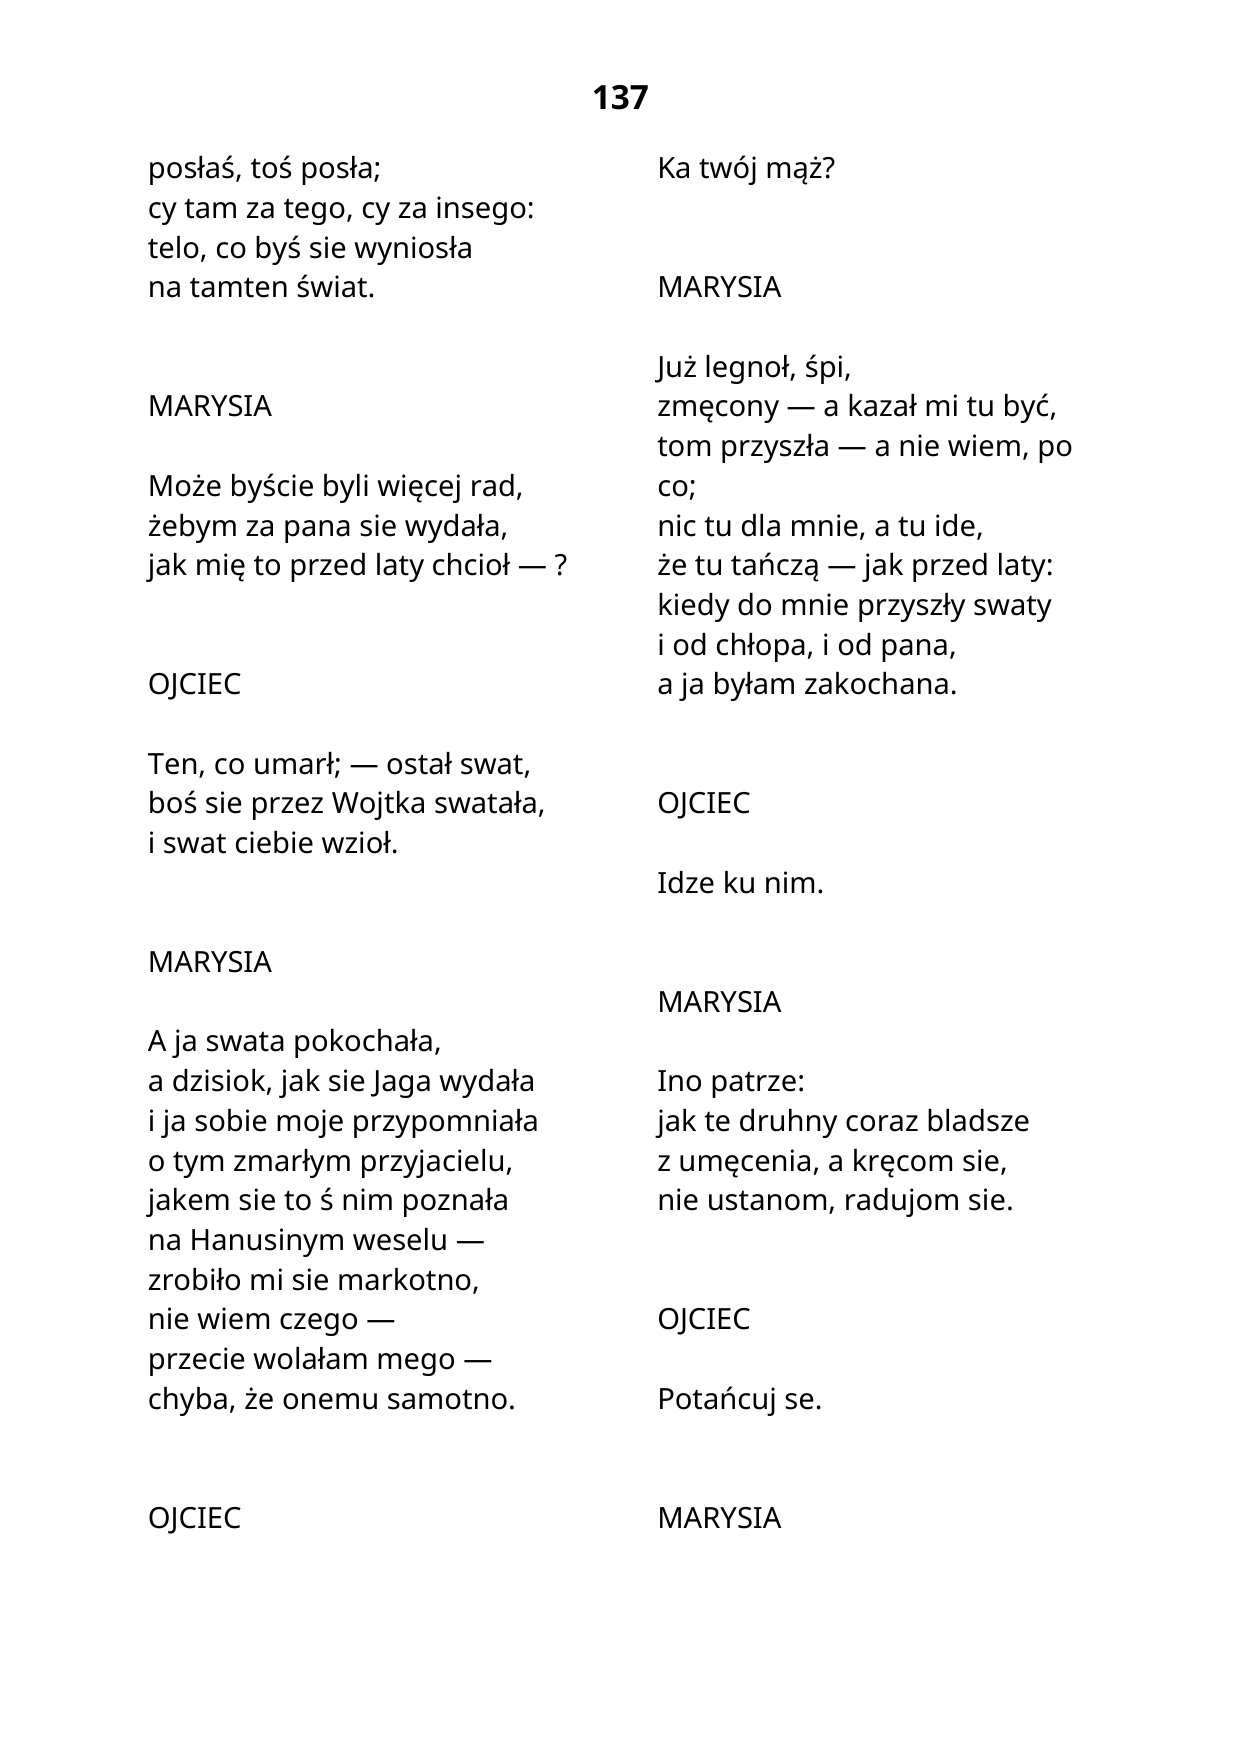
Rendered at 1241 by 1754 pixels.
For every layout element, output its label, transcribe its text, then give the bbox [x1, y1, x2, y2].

text zmęcony — a kazał mi tu być, [657, 386, 1093, 425]
text Już legnoł, śpi, [657, 346, 1093, 386]
text kiedy do mnie przyszły swaty [657, 584, 1093, 624]
text żebym za pana sie wydała, [148, 505, 583, 544]
text nie ustanom, radujom sie. [657, 1179, 1093, 1219]
text OJCIEC [657, 783, 1093, 822]
text OJCIEC [148, 663, 583, 703]
text jakem sie to ś nim poznała [148, 1179, 583, 1219]
text MARYSIA [148, 386, 583, 425]
text przecie wolałam mego — [148, 1338, 583, 1378]
text jak te druhny coraz bladsze [657, 1100, 1093, 1140]
text Ino patrze: [657, 1060, 1093, 1100]
text OJCIEC [148, 1497, 583, 1537]
text na Hanusinym weselu — [148, 1219, 583, 1259]
text Potańcuj se. [657, 1378, 1093, 1418]
text i ja sobie moje przypomniała [148, 1100, 583, 1140]
text Ka twój mąż? [657, 148, 1093, 187]
text Może byście byli więcej rad, [148, 465, 583, 505]
text że tu tańczą — jak przed laty: [657, 544, 1093, 584]
text MARYSIA [657, 1497, 1093, 1537]
text i od chłopa, i od pana, [657, 624, 1093, 663]
text telo, co byś sie wyniosła [148, 227, 583, 267]
text MARYSIA [148, 941, 583, 981]
text na tamten świat. [148, 267, 583, 306]
text a ja byłam zakochana. [657, 663, 1093, 703]
text z umęcenia, a kręcom sie, [657, 1140, 1093, 1179]
text nie wiem czego — [148, 1298, 583, 1338]
text cy tam za tego, cy za insego: [148, 187, 583, 227]
text Ten, co umarł; — ostał swat, [148, 743, 583, 783]
text MARYSIA [657, 981, 1093, 1021]
text o tym zmarłym przyjacielu, [148, 1140, 583, 1179]
text OJCIEC [657, 1298, 1093, 1338]
text Idze ku nim. [657, 862, 1093, 902]
text MARYSIA [657, 267, 1093, 306]
text a dzisiok, jak sie Jaga wydała [148, 1060, 583, 1100]
text i swat ciebie wzioł. [148, 822, 583, 862]
text boś sie przez Wojtka swatała, [148, 783, 583, 822]
text chyba, że onemu samotno. [148, 1378, 583, 1418]
text tom przyszła — a nie wiem, po co; [657, 425, 1093, 505]
text A ja swata pokochała, [148, 1021, 583, 1060]
text posłaś, toś posła; [148, 148, 583, 187]
text jak mię to przed laty chcioł — ? [148, 544, 583, 584]
text zrobiło mi sie markotno, [148, 1259, 583, 1298]
text nic tu dla mnie, a tu ide, [657, 505, 1093, 544]
